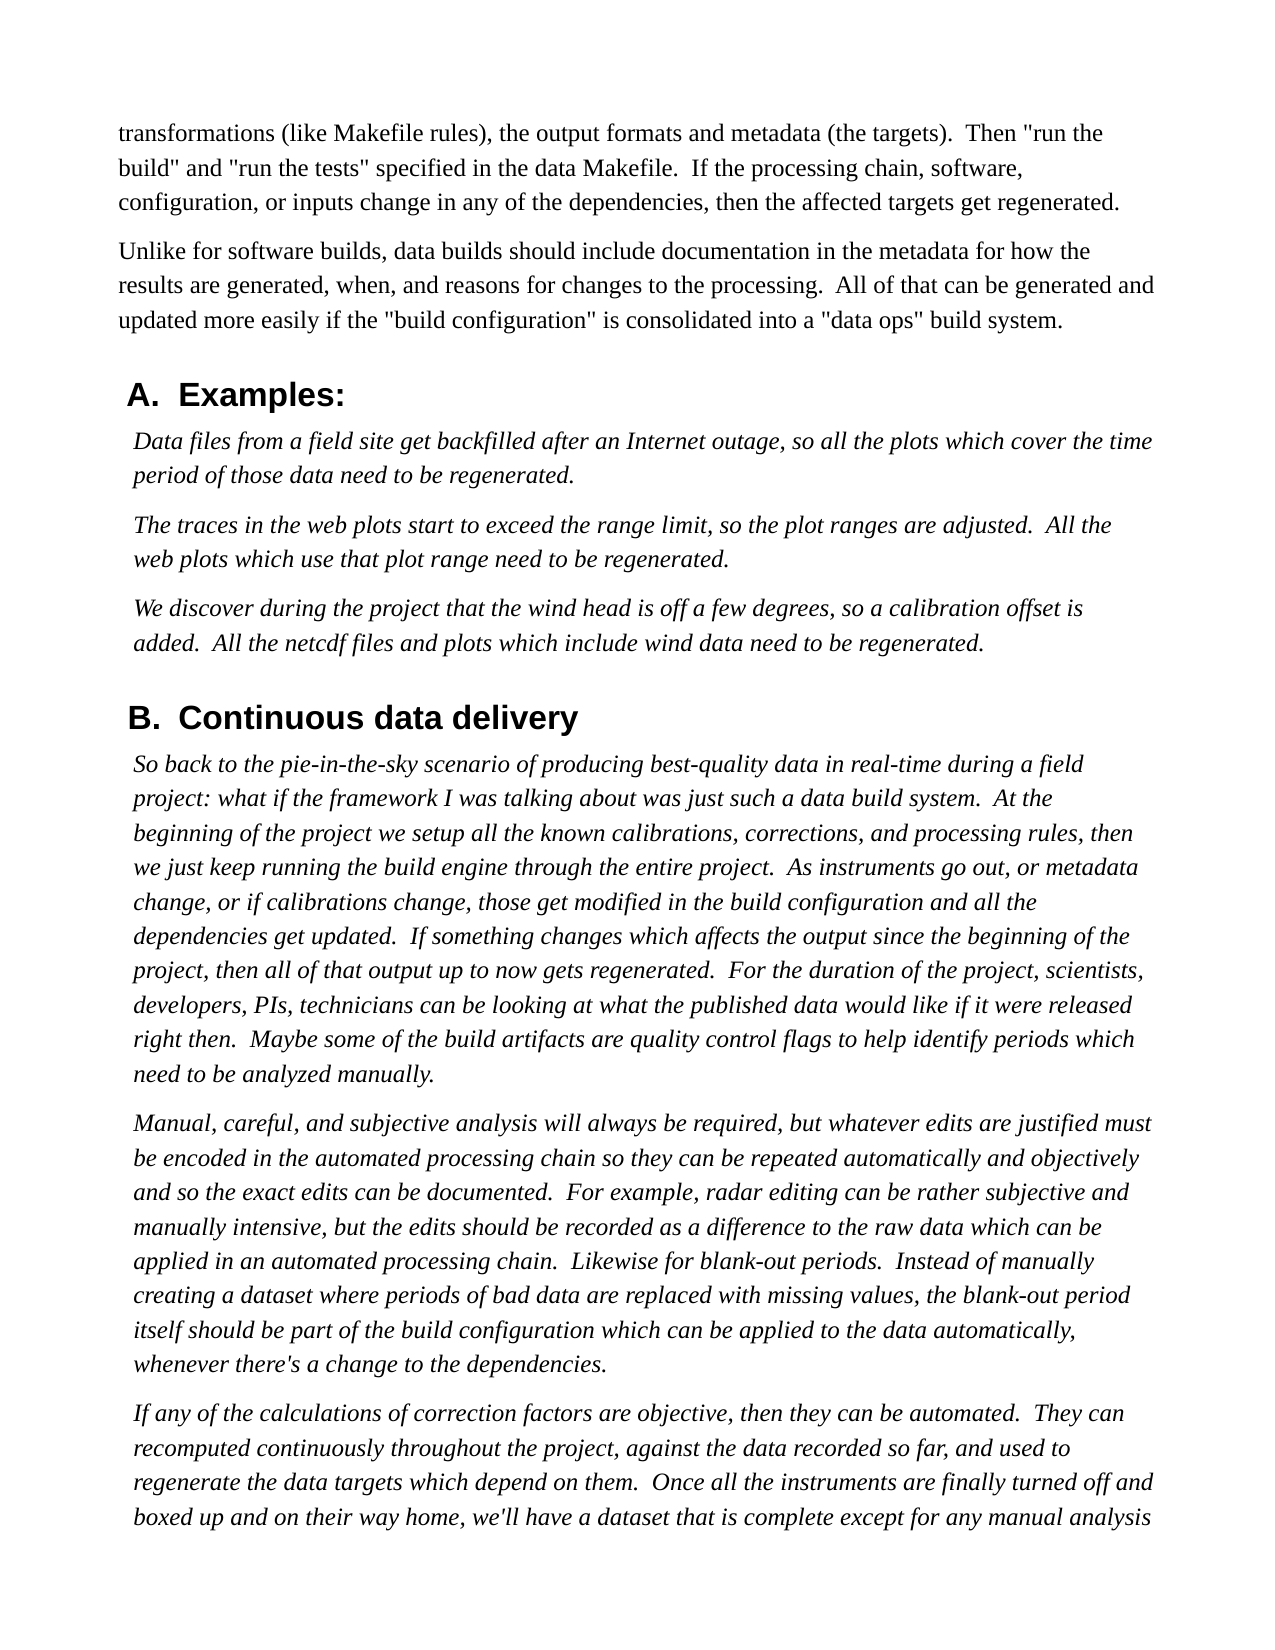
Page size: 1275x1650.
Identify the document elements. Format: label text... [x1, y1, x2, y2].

text We discover during the project that the wind head is off a few degrees, so a calibration offset is added. All the netcdf files and plots which include wind data need to be regenerated. [133, 593, 1157, 656]
text So back to the pie-in-the-sky scenario of producing best-quality data in real-time during a field project: what if the framework I was talking about was just such a data build system. At the beginning of the project we setup all the known calibrations, corrections, and processing rules, then we just keep running the build engine through the entire project. As instruments go out, or metadata change, or if calibrations change, those get modified in the build configuration and all the dependencies get updated. If something changes which affects the output since the beginning of the project, then all of that output up to now gets regenerated. For the duration of the project, scientists, developers, PIs, technicians can be looking at what the published data would like if it were released right then. Maybe some of the build artifacts are quality control flags to help identify periods which need to be analyzed manually. [133, 749, 1157, 1088]
text Manual, careful, and subjective analysis will always be required, but whatever edits are justified must be encoded in the automated processing chain so they can be repeated automatically and objectively and so the exact edits can be documented. For example, radar editing can be rather subjective and manually intensive, but the edits should be recorded as a difference to the raw data which can be applied in an automated processing chain. Likewise for blank-out periods. Instead of manually creating a dataset where periods of bad data are replaced with missing values, the blank-out period itself should be part of the build configuration which can be applied to the data automatically, whenever there's a change to the dependencies. [133, 1108, 1157, 1378]
text Data files from a field site get backfilled after an Internet outage, so all the plots which cover the time period of those data need to be regenerated. [133, 426, 1157, 489]
subtitle Continuous data delivery [118, 698, 1157, 736]
text Unlike for software builds, data builds should include documentation in the metadata for how the results are generated, when, and reasons for changes to the processing. All of that can be generated and updated more easily if the "build configuration" is consolidated into a "data ops" build system. [118, 236, 1157, 334]
text transformations (like Makefile rules), the output formats and metadata (the targets). Then "run the build" and "run the tests" specified in the data Makefile. If the processing chain, software, configuration, or inputs change in any of the dependencies, then the affected targets get regenerated. [118, 118, 1157, 216]
text The traces in the web plots start to exceed the range limit, so the plot ranges are adjusted. All the web plots which use that plot range need to be regenerated. [133, 510, 1157, 573]
text If any of the calculations of correction factors are objective, then they can be automated. They can recomputed continuously throughout the project, against the data recorded so far, and used to regenerate the data targets which depend on them. Once all the instruments are finally turned off and boxed up and on their way home, we'll have a dataset that is complete except for any manual analysis [133, 1398, 1157, 1531]
subtitle Examples: [118, 375, 1157, 414]
